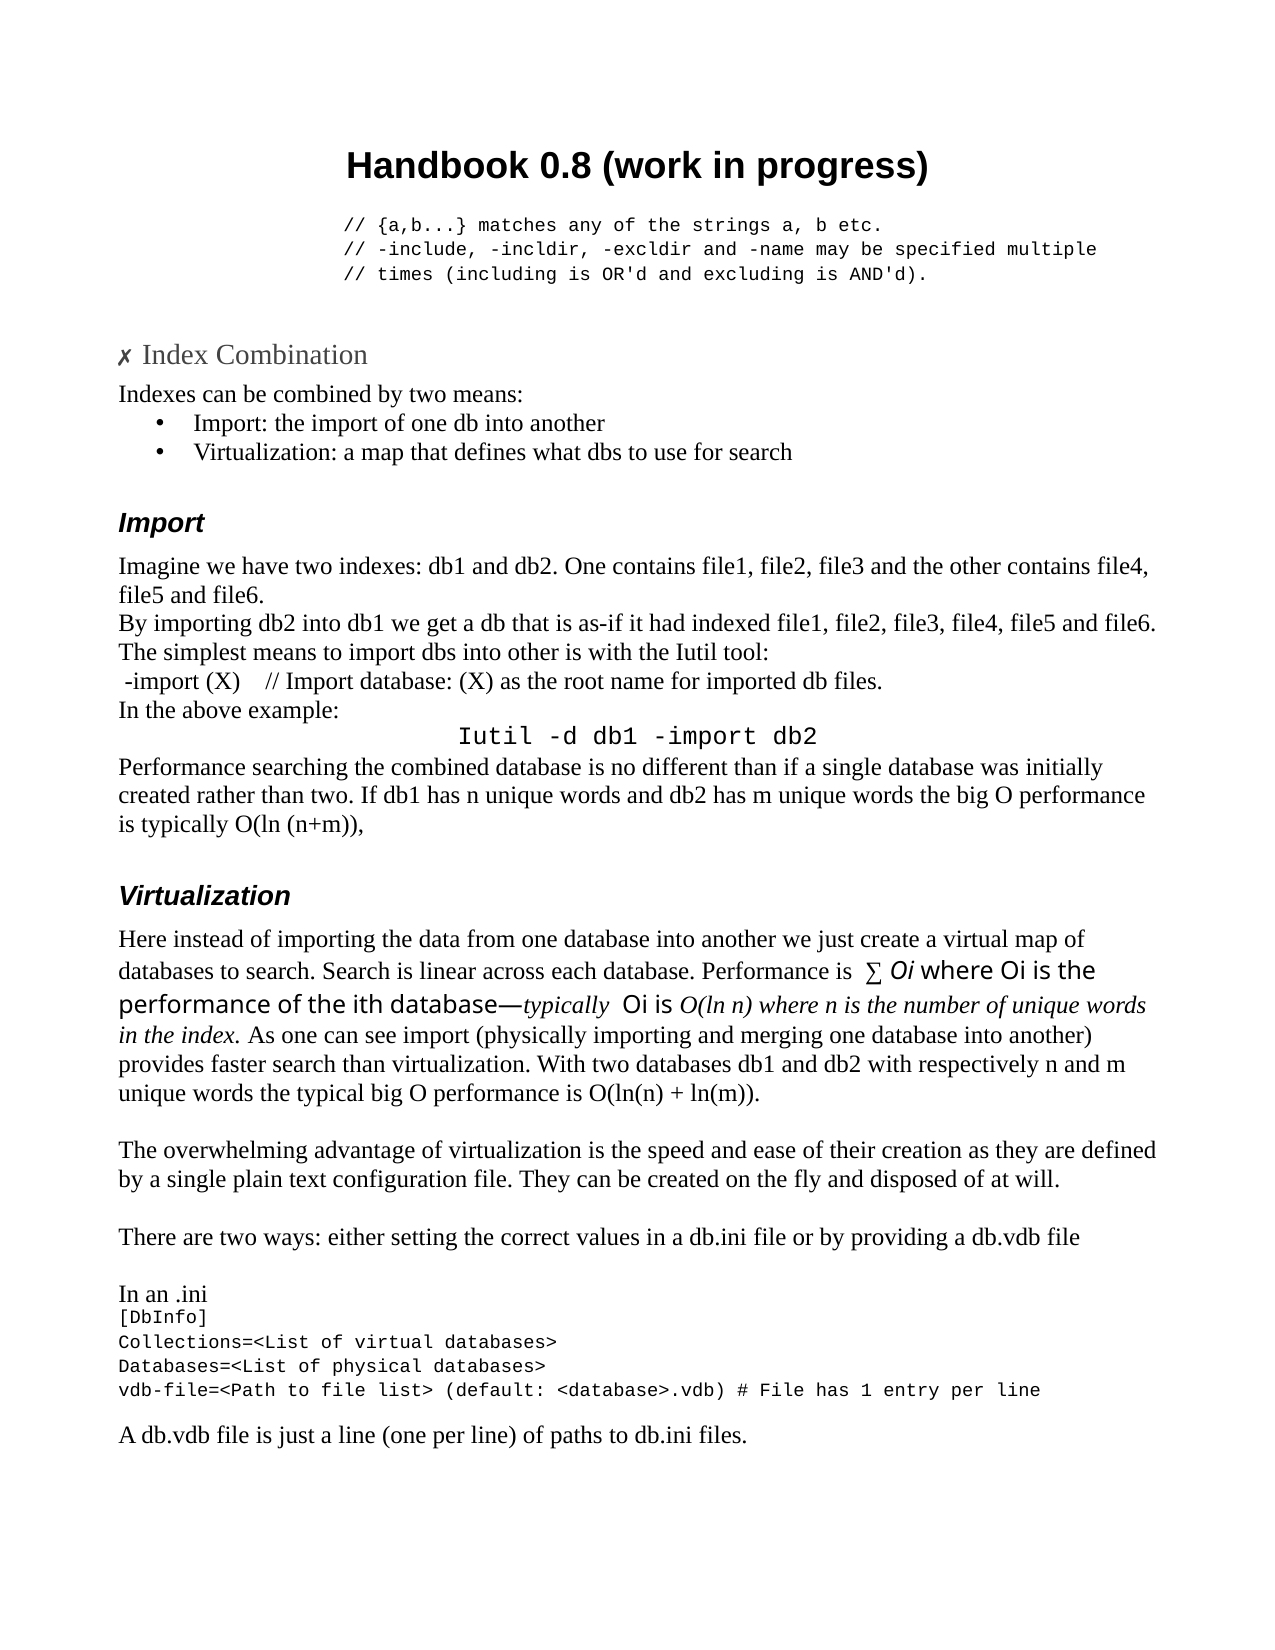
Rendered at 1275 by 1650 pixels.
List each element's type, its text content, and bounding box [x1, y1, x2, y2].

list Import: the import of one db into another [156, 408, 1157, 437]
subtitle Import [118, 507, 1157, 538]
text Databases=<List of physical databases> [118, 1357, 1157, 1378]
text Here instead of importing the data from one database into another we just create a virtual map of databases to search. Search is linear across each database. Performance is ∑ Oi where Oi is the performance of the ith database—typically Oi is O(ln n) where n is the number of unique words in the index. As one can see import (physically importing and merging one database into another) provides faster search than virtualization. With two databases db1 and db2 with respectively n and m unique words the typical big O performance is O(ln(n) + ln(m)). [118, 924, 1157, 1107]
text [DbInfo] [118, 1308, 1157, 1329]
text vdb-file=<Path to file list> (default: <database>.vdb) # File has 1 entry per line [118, 1381, 1157, 1402]
text A db.vdb file is just a line (one per line) of paths to db.ini files. [118, 1421, 1157, 1449]
text // -include, -incldir, -excldir and -name may be specified multiple [118, 240, 1157, 261]
text // {a,b...} matches any of the strings a, b etc. [118, 216, 1157, 237]
text // times (including is OR'd and excluding is AND'd). [118, 264, 1157, 286]
text In an .ini [118, 1279, 1157, 1308]
text There are two ways: either setting the correct values in a db.ini file or by providing a db.vdb file [118, 1222, 1157, 1251]
list Virtualization: a map that defines what dbs to use for search [156, 437, 1157, 465]
subtitle Index Combination [118, 337, 1157, 371]
text -import (X) // Import database: (X) as the root name for imported db files. [118, 666, 1157, 695]
text Collections=<List of virtual databases> [118, 1332, 1157, 1354]
text Iutil -d db1 -import db2 [118, 723, 1157, 752]
subtitle Virtualization [118, 879, 1157, 911]
text Performance searching the combined database is no different than if a single database was initially created rather than two. If db1 has n unique words and db2 has m unique words the big O performance is typically O(ln (n+m)), [118, 752, 1157, 838]
text The overwhelming advantage of virtualization is the speed and ease of their creation as they are defined by a single plain text configuration file. They can be created on the fly and disposed of at will. [118, 1136, 1157, 1193]
text Imagine we have two indexes: db1 and db2. One contains file1, file2, file3 and the other contains file4, file5 and file6. [118, 551, 1157, 608]
text Indexes can be combined by two means: [118, 379, 1157, 408]
text In the above example: [118, 695, 1157, 723]
text By importing db2 into db1 we get a db that is as-if it had indexed file1, file2, file3, file4, file5 and file6. The simplest means to import dbs into other is with the Iutil tool: [118, 608, 1157, 666]
